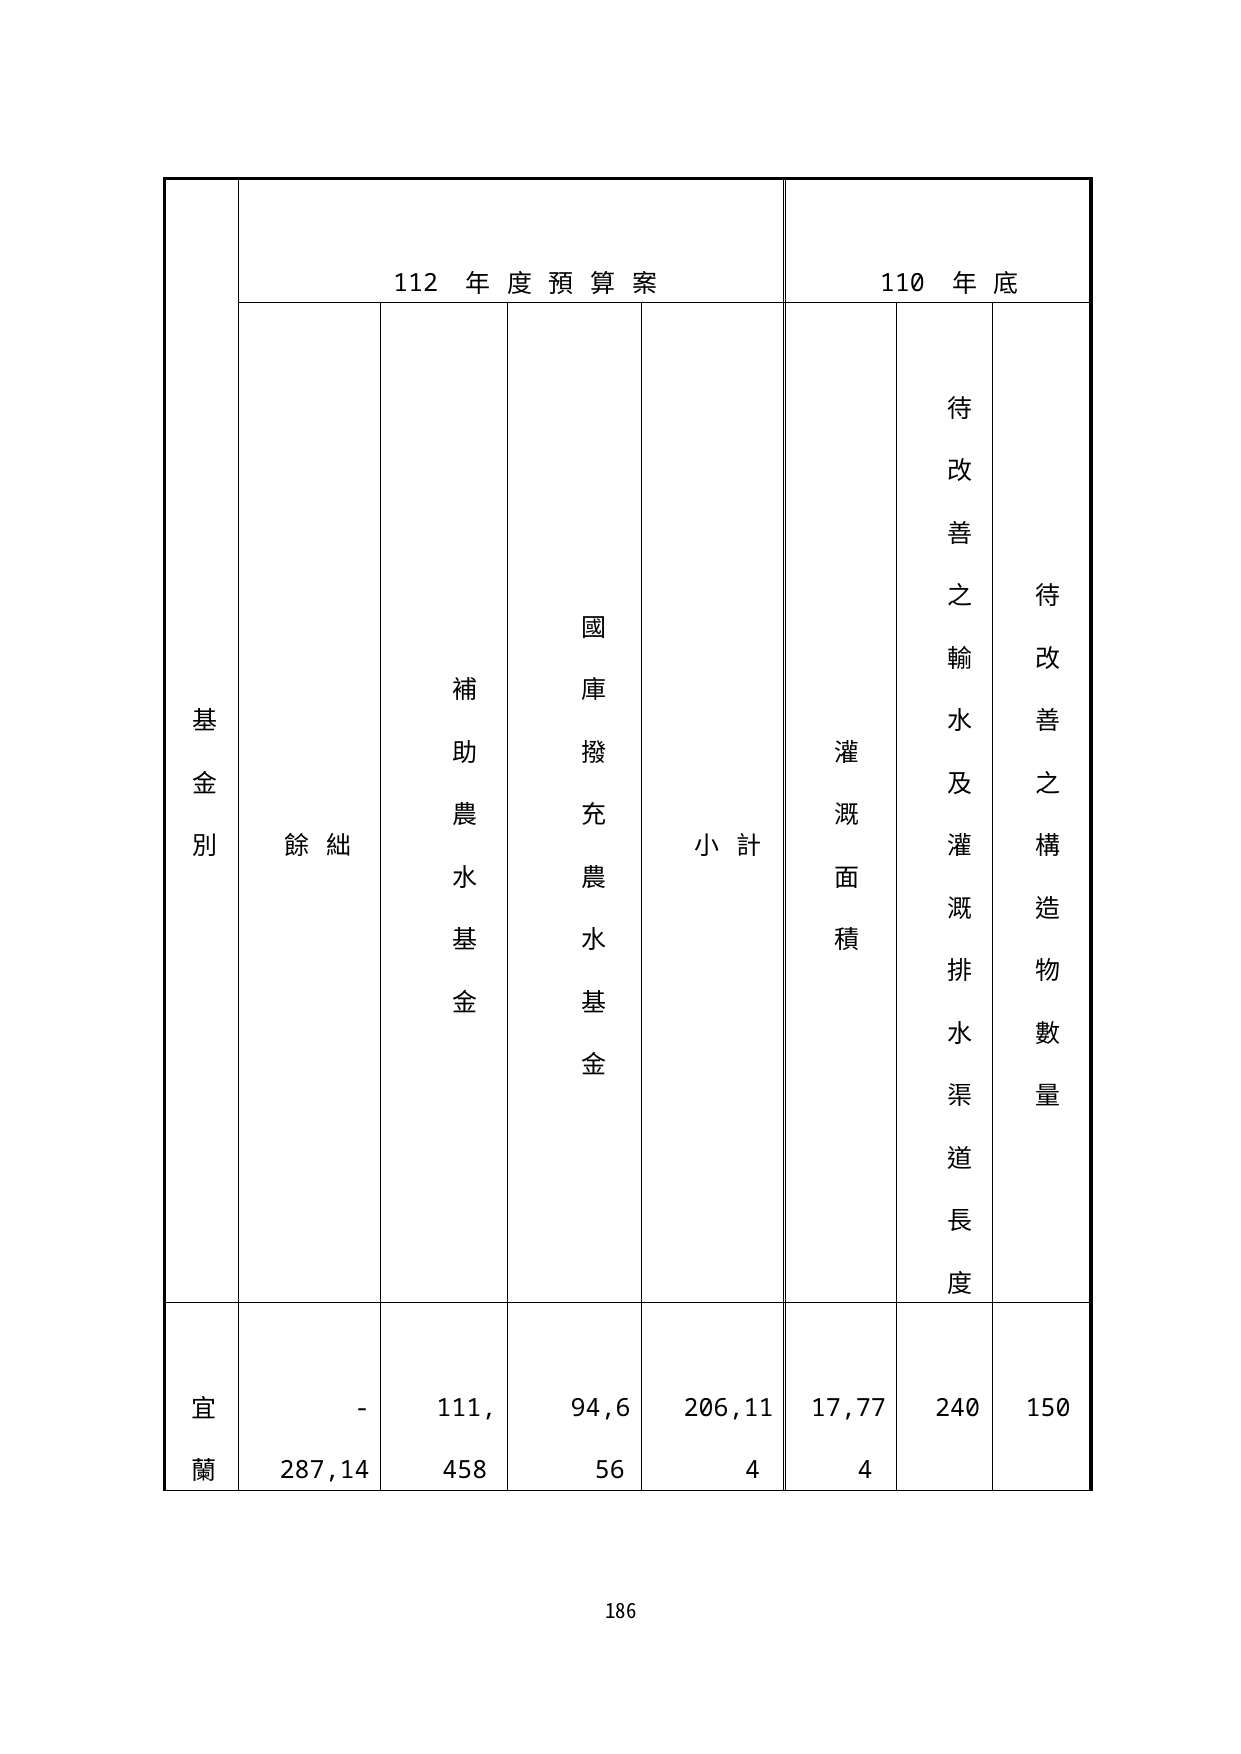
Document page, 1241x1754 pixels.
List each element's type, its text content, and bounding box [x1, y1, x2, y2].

table_cell -287,14 [239, 1303, 380, 1490]
table_cell 240 [897, 1303, 992, 1490]
table_cell 小計 [642, 303, 783, 1302]
table_cell 111,458 [381, 1303, 507, 1490]
table_header 110年底 [786, 180, 1089, 302]
table_cell 150 [993, 1303, 1089, 1490]
table_header 112年度預算案 [239, 180, 783, 302]
table_cell 補助農水基金 [381, 303, 507, 1302]
table_cell 餘絀 [239, 303, 380, 1302]
table_cell 206,114 [642, 1303, 783, 1490]
table_cell 待改善之構造物數量 [993, 303, 1089, 1302]
table_cell 待改善之輸水及灌溉排水渠道長度 [897, 303, 992, 1302]
table_cell 宜蘭 [166, 1303, 238, 1490]
table_cell 灌溉面積 [786, 303, 896, 1302]
table_header 基金別 [166, 180, 238, 1302]
table_cell 94,656 [508, 1303, 641, 1490]
table_cell 國庫撥充農水基金 [508, 303, 641, 1302]
table_cell 17,774 [786, 1303, 896, 1490]
